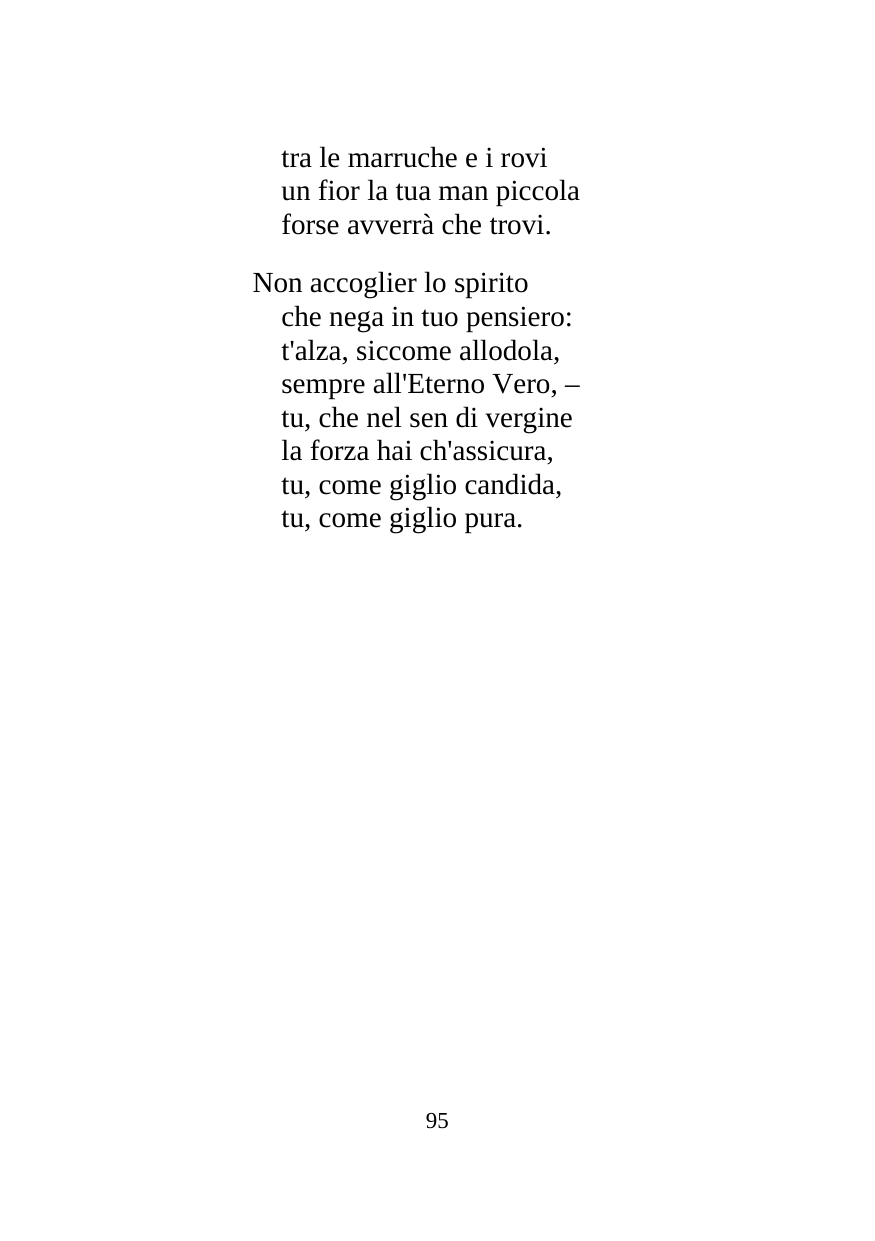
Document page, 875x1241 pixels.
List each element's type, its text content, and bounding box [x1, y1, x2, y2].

text tra le marruche e i rovi un fior la tua man piccola forse avverrà che trovi. [252, 140, 768, 241]
text Non accoglier lo spirito che nega in tuo pensiero: t'alza, siccome allodola, sempre all'Eterno Vero, – tu, che nel sen di vergine la forza hai ch'assicura, tu, come giglio candida, tu, come giglio pura. [252, 266, 768, 534]
